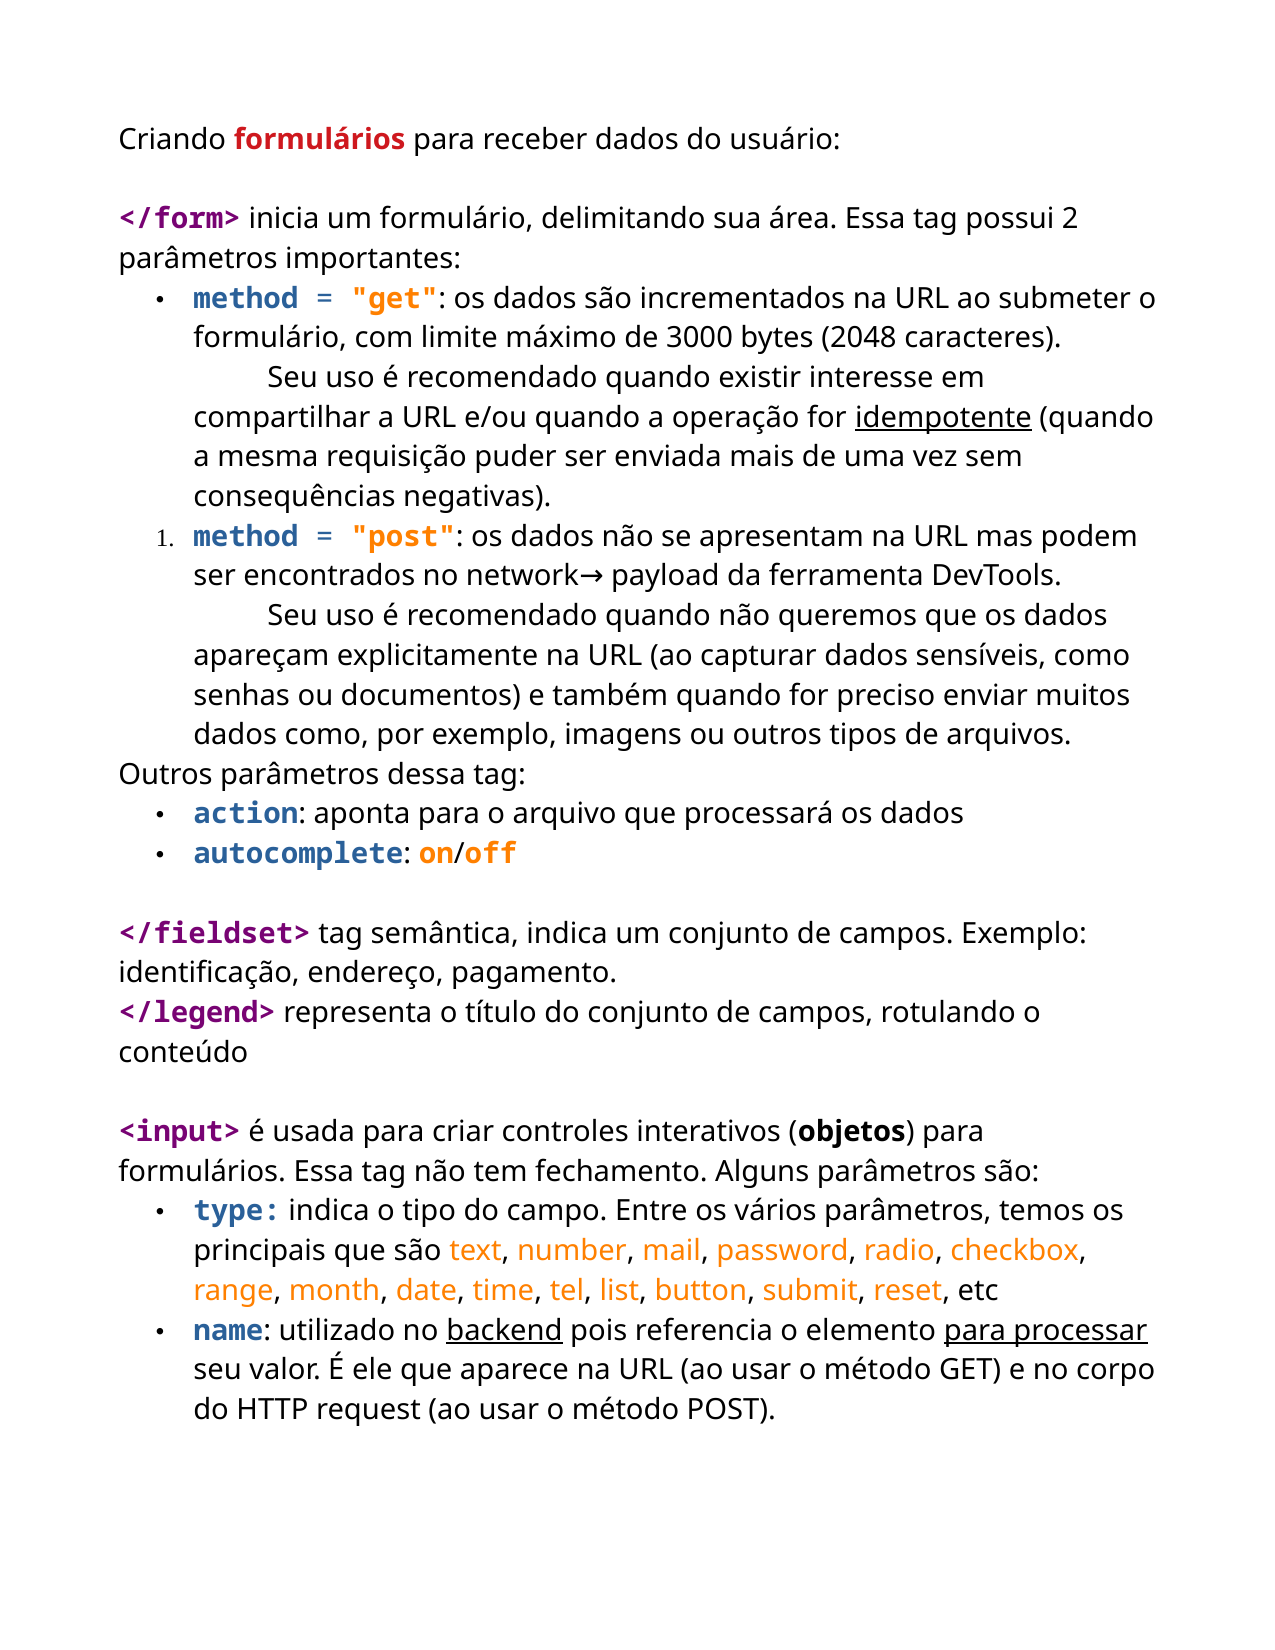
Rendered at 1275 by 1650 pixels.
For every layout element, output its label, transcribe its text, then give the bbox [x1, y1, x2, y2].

list method = "post": os dados não se apresentam na URL mas podem ser encontrados no network→ payload da ferramenta DevTools. Seu uso é recomendado quando não queremos que os dados apareçam explicitamente na URL (ao capturar dados sensíveis, como senhas ou documentos) e também quando for preciso enviar muitos dados como, por exemplo, imagens ou outros tipos de arquivos. [156, 515, 1157, 753]
list action: aponta para o arquivo que processará os dados [156, 793, 1157, 832]
list method = "get": os dados são incrementados na URL ao submeter o formulário, com limite máximo de 3000 bytes (2048 caracteres). Seu uso é recomendado quando existir interesse em compartilhar a URL e/ou quando a operação for idempotente (quando a mesma requisição puder ser enviada mais de uma vez sem consequências negativas). [156, 277, 1157, 515]
list name: utilizado no backend pois referencia o elemento para processar seu valor. É ele que aparece na URL (ao usar o método GET) e no corpo do HTTP request (ao usar o método POST). [156, 1309, 1157, 1428]
list autocomplete: on/off [156, 832, 1157, 872]
text </form> inicia um formulário, delimitando sua área. Essa tag possui 2 parâmetros importantes: [118, 197, 1157, 277]
list type: indica o tipo do campo. Entre os vários parâmetros, temos os principais que são text, number, mail, password, radio, checkbox, range, month, date, time, tel, list, button, submit, reset, etc [156, 1190, 1157, 1309]
text </legend> representa o título do conjunto de campos, rotulando o conteúdo <input> é usada para criar controles interativos (objetos) para formulários. Essa tag não tem fechamento. Alguns parâmetros são: [118, 991, 1157, 1190]
text Criando formulários para receber dados do usuário: [118, 118, 1157, 158]
text </fieldset> tag semântica, indica um conjunto de campos. Exemplo: identificação, endereço, pagamento. [118, 912, 1157, 991]
text Outros parâmetros dessa tag: [118, 753, 1157, 793]
